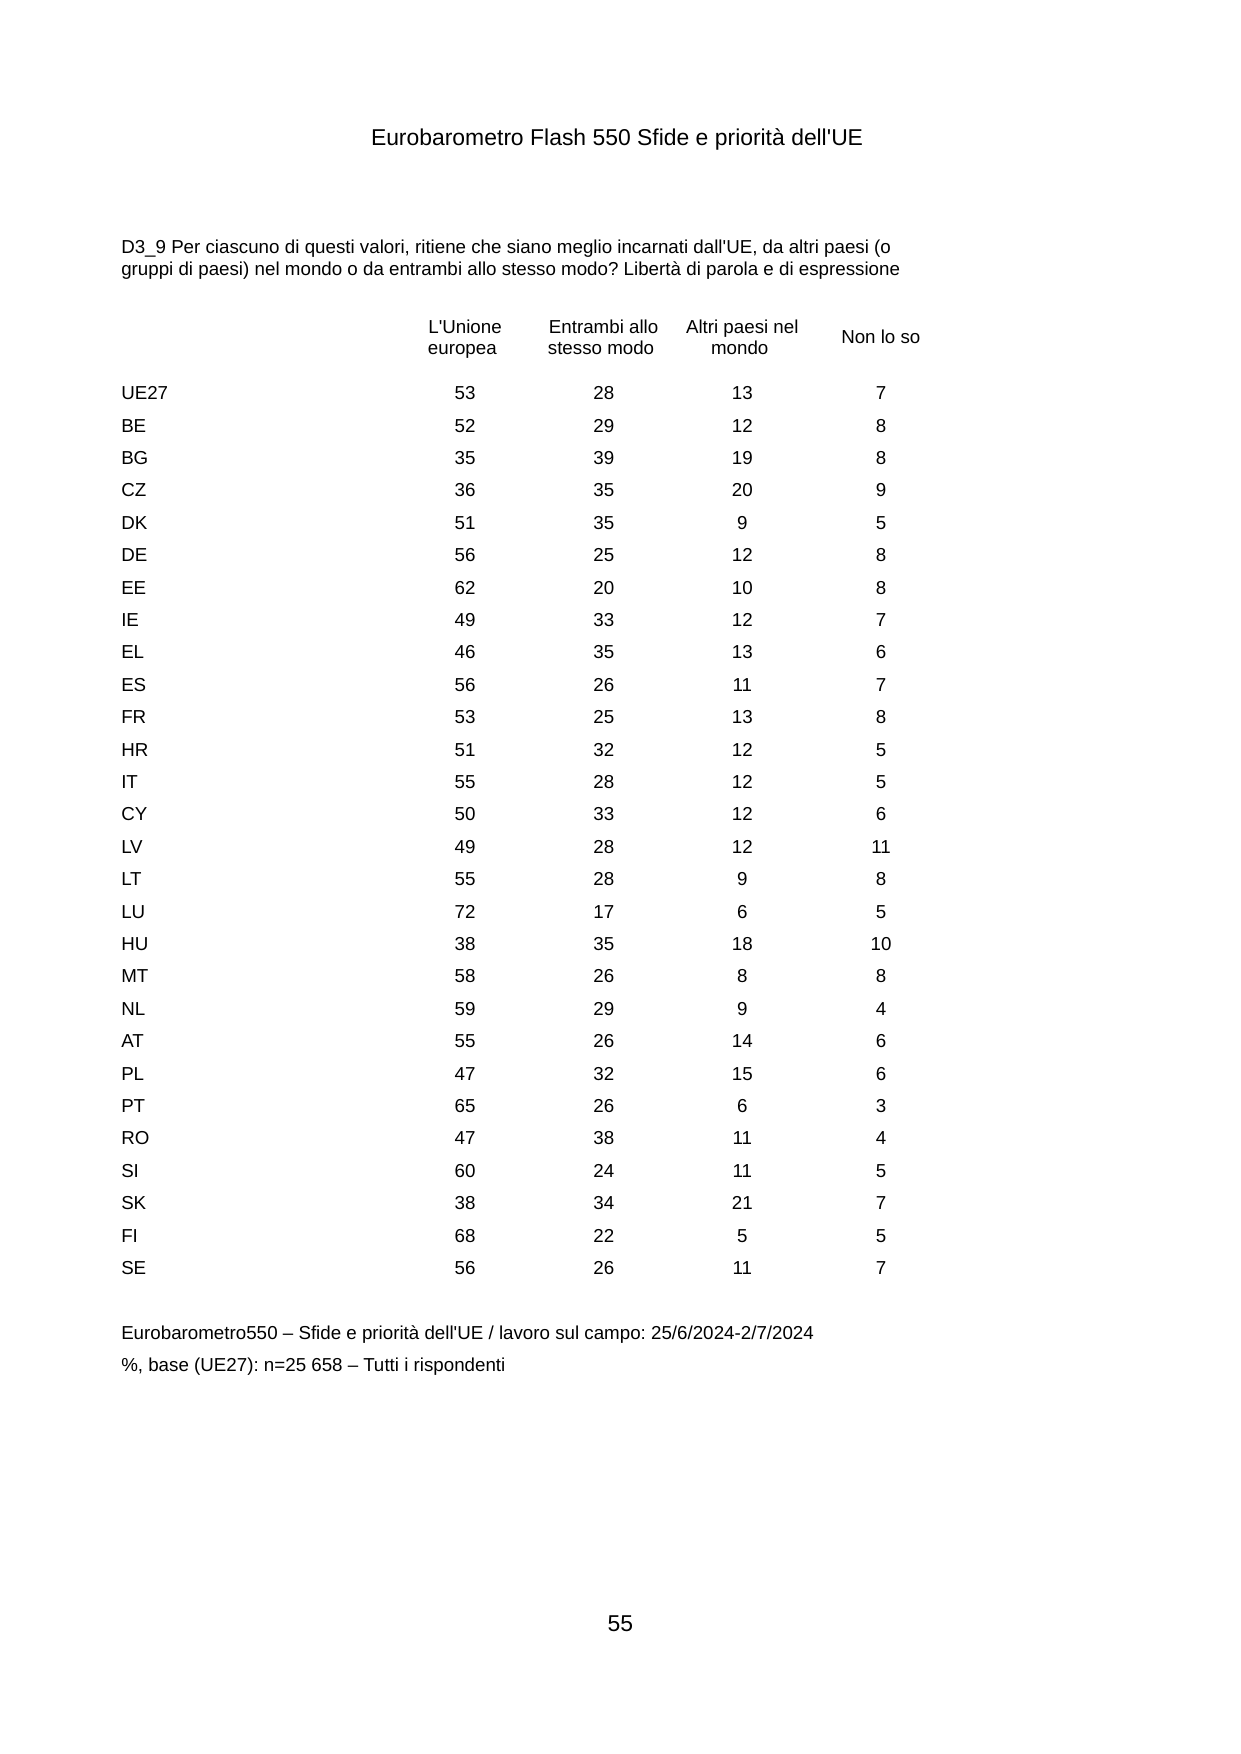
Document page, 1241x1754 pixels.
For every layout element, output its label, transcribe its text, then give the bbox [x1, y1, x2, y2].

table_cell [257, 1154, 395, 1187]
table_cell 34 [534, 1187, 673, 1219]
table_cell 25 [534, 539, 673, 571]
table_cell 28 [534, 863, 673, 895]
table_cell [257, 636, 395, 668]
table_cell [118, 298, 257, 377]
table_cell 12 [673, 733, 811, 765]
table_cell 8 [673, 960, 811, 992]
table_cell [257, 1122, 395, 1154]
table_cell 28 [534, 830, 673, 863]
table_cell RO [118, 1122, 257, 1154]
table_cell Non lo so [811, 298, 950, 377]
table_cell 36 [395, 474, 534, 506]
table_cell Eurobarometro550 – Sfide e priorità dell'UE / lavoro sul campo: 25/6/2024-2/7/2024 [118, 1316, 950, 1348]
table_cell [257, 1089, 395, 1122]
table_cell [118, 1284, 257, 1316]
table_cell [257, 571, 395, 603]
table_cell [257, 701, 395, 733]
table_cell 72 [395, 895, 534, 927]
table_cell 11 [673, 1154, 811, 1187]
table_cell [673, 1284, 811, 1316]
table_cell 5 [811, 733, 950, 765]
table_cell 10 [811, 928, 950, 960]
table_cell IT [118, 765, 257, 798]
table_cell [257, 539, 395, 571]
table_cell SI [118, 1154, 257, 1187]
table_cell 5 [811, 506, 950, 539]
table_cell UE27 [118, 377, 257, 409]
table_cell 13 [673, 377, 811, 409]
table_cell 56 [395, 1251, 534, 1284]
table_cell 15 [673, 1057, 811, 1089]
table_cell [257, 604, 395, 636]
table_cell [257, 668, 395, 701]
table_cell [257, 863, 395, 895]
table_cell 8 [811, 539, 950, 571]
table_cell 5 [811, 1219, 950, 1251]
table_cell 21 [673, 1187, 811, 1219]
table_cell 8 [811, 960, 950, 992]
table_cell 53 [395, 377, 534, 409]
table_cell 20 [673, 474, 811, 506]
table_cell 26 [534, 1251, 673, 1284]
table_cell 51 [395, 733, 534, 765]
table_cell 17 [534, 895, 673, 927]
table_cell 33 [534, 798, 673, 830]
table_cell HR [118, 733, 257, 765]
table_cell [257, 928, 395, 960]
table_cell 12 [673, 409, 811, 441]
table_cell 50 [395, 798, 534, 830]
table_cell 20 [534, 571, 673, 603]
table_cell 55 [395, 1025, 534, 1057]
table_cell 33 [534, 604, 673, 636]
table_cell 6 [811, 798, 950, 830]
table_cell 8 [811, 441, 950, 474]
table_cell 35 [534, 506, 673, 539]
table_cell 7 [811, 604, 950, 636]
table_cell 11 [673, 668, 811, 701]
table_cell 9 [673, 992, 811, 1024]
table_cell 35 [534, 474, 673, 506]
table_header D3_9 Per ciascuno di questi valori, ritiene che siano meglio incarnati dall'UE, da altri paesi (o gruppi di paesi) nel mondo o da entrambi allo stesso modo? Libertà di parola e di espressione [118, 218, 950, 297]
table_cell 35 [534, 928, 673, 960]
table_cell 4 [811, 992, 950, 1024]
table_cell [257, 1187, 395, 1219]
table_cell LU [118, 895, 257, 927]
table_cell 62 [395, 571, 534, 603]
table_cell MT [118, 960, 257, 992]
table_cell Altri paesi nel mondo [673, 298, 811, 377]
table_cell 6 [673, 1089, 811, 1122]
table_cell 11 [673, 1251, 811, 1284]
table_cell 6 [811, 1057, 950, 1089]
table_cell NL [118, 992, 257, 1024]
table_cell [395, 1284, 534, 1316]
table_cell %, base (UE27): n=25 658 – Tutti i rispondenti [118, 1349, 950, 1381]
table_cell 18 [673, 928, 811, 960]
table_cell 7 [811, 1187, 950, 1219]
table_cell [257, 1251, 395, 1284]
table_cell 46 [395, 636, 534, 668]
table_cell 9 [673, 506, 811, 539]
table_cell [257, 298, 395, 377]
table_cell 12 [673, 765, 811, 798]
table_cell 28 [534, 765, 673, 798]
table_cell SE [118, 1251, 257, 1284]
table_cell 12 [673, 539, 811, 571]
table_cell CZ [118, 474, 257, 506]
table_cell L'Unione europea [395, 298, 534, 377]
table_cell BE [118, 409, 257, 441]
table_cell DK [118, 506, 257, 539]
table_cell 56 [395, 668, 534, 701]
table_cell 8 [811, 409, 950, 441]
table_cell 25 [534, 701, 673, 733]
table_cell 24 [534, 1154, 673, 1187]
table_cell FI [118, 1219, 257, 1251]
table_cell 3 [811, 1089, 950, 1122]
table_cell 56 [395, 539, 534, 571]
table_cell 35 [395, 441, 534, 474]
table_cell 10 [673, 571, 811, 603]
table_cell 47 [395, 1057, 534, 1089]
table_cell 9 [811, 474, 950, 506]
table_cell 6 [811, 636, 950, 668]
table_cell [257, 1219, 395, 1251]
table_cell 28 [534, 377, 673, 409]
table_cell 52 [395, 409, 534, 441]
table_cell 68 [395, 1219, 534, 1251]
table_cell EL [118, 636, 257, 668]
table_cell 32 [534, 1057, 673, 1089]
table_cell EE [118, 571, 257, 603]
table_cell 7 [811, 377, 950, 409]
table_cell 13 [673, 701, 811, 733]
table_cell [257, 765, 395, 798]
table_cell 5 [673, 1219, 811, 1251]
table_cell 26 [534, 668, 673, 701]
table_cell 53 [395, 701, 534, 733]
table_cell IE [118, 604, 257, 636]
table_cell 26 [534, 960, 673, 992]
table_cell 13 [673, 636, 811, 668]
table_cell HU [118, 928, 257, 960]
table_cell [257, 1025, 395, 1057]
table_cell BG [118, 441, 257, 474]
table_cell 8 [811, 863, 950, 895]
table_cell [257, 474, 395, 506]
table_cell 49 [395, 604, 534, 636]
table_cell [257, 1057, 395, 1089]
table_cell LV [118, 830, 257, 863]
table_cell 9 [673, 863, 811, 895]
table_cell 29 [534, 409, 673, 441]
table_cell 65 [395, 1089, 534, 1122]
table_cell [257, 409, 395, 441]
table_cell 7 [811, 668, 950, 701]
table_cell [811, 1284, 950, 1316]
table_cell PL [118, 1057, 257, 1089]
table_cell 12 [673, 830, 811, 863]
table_cell 58 [395, 960, 534, 992]
table_cell 38 [534, 1122, 673, 1154]
table_cell 35 [534, 636, 673, 668]
table_cell [257, 506, 395, 539]
table_cell 4 [811, 1122, 950, 1154]
table_cell 19 [673, 441, 811, 474]
table_cell [257, 798, 395, 830]
table_cell PT [118, 1089, 257, 1122]
table_cell 38 [395, 1187, 534, 1219]
table_cell 8 [811, 701, 950, 733]
table_cell Entrambi allo stesso modo [534, 298, 673, 377]
table_cell 5 [811, 765, 950, 798]
table_cell 55 [395, 765, 534, 798]
table_cell [257, 960, 395, 992]
table_cell 7 [811, 1251, 950, 1284]
table_cell [257, 733, 395, 765]
table_cell DE [118, 539, 257, 571]
table_cell [257, 992, 395, 1024]
table_cell 26 [534, 1089, 673, 1122]
table_cell [257, 830, 395, 863]
table_cell [257, 895, 395, 927]
table_cell 5 [811, 1154, 950, 1187]
table_cell 8 [811, 571, 950, 603]
table_cell 49 [395, 830, 534, 863]
table_cell 12 [673, 604, 811, 636]
table_cell [257, 1284, 395, 1316]
table_cell [534, 1284, 673, 1316]
table_cell 6 [811, 1025, 950, 1057]
table_cell 47 [395, 1122, 534, 1154]
table_cell [257, 377, 395, 409]
table_cell [257, 441, 395, 474]
table_cell ES [118, 668, 257, 701]
table_cell 32 [534, 733, 673, 765]
table_cell 11 [673, 1122, 811, 1154]
table_cell 29 [534, 992, 673, 1024]
table_cell 26 [534, 1025, 673, 1057]
table_cell 38 [395, 928, 534, 960]
table_cell 39 [534, 441, 673, 474]
table_cell AT [118, 1025, 257, 1057]
table_cell FR [118, 701, 257, 733]
table_cell CY [118, 798, 257, 830]
table_cell 60 [395, 1154, 534, 1187]
table_cell 6 [673, 895, 811, 927]
table_cell 11 [811, 830, 950, 863]
table_cell 5 [811, 895, 950, 927]
table_cell 51 [395, 506, 534, 539]
table_cell 12 [673, 798, 811, 830]
table_cell 22 [534, 1219, 673, 1251]
table_cell SK [118, 1187, 257, 1219]
table_cell 14 [673, 1025, 811, 1057]
table_cell LT [118, 863, 257, 895]
table_cell 55 [395, 863, 534, 895]
table_cell 59 [395, 992, 534, 1024]
